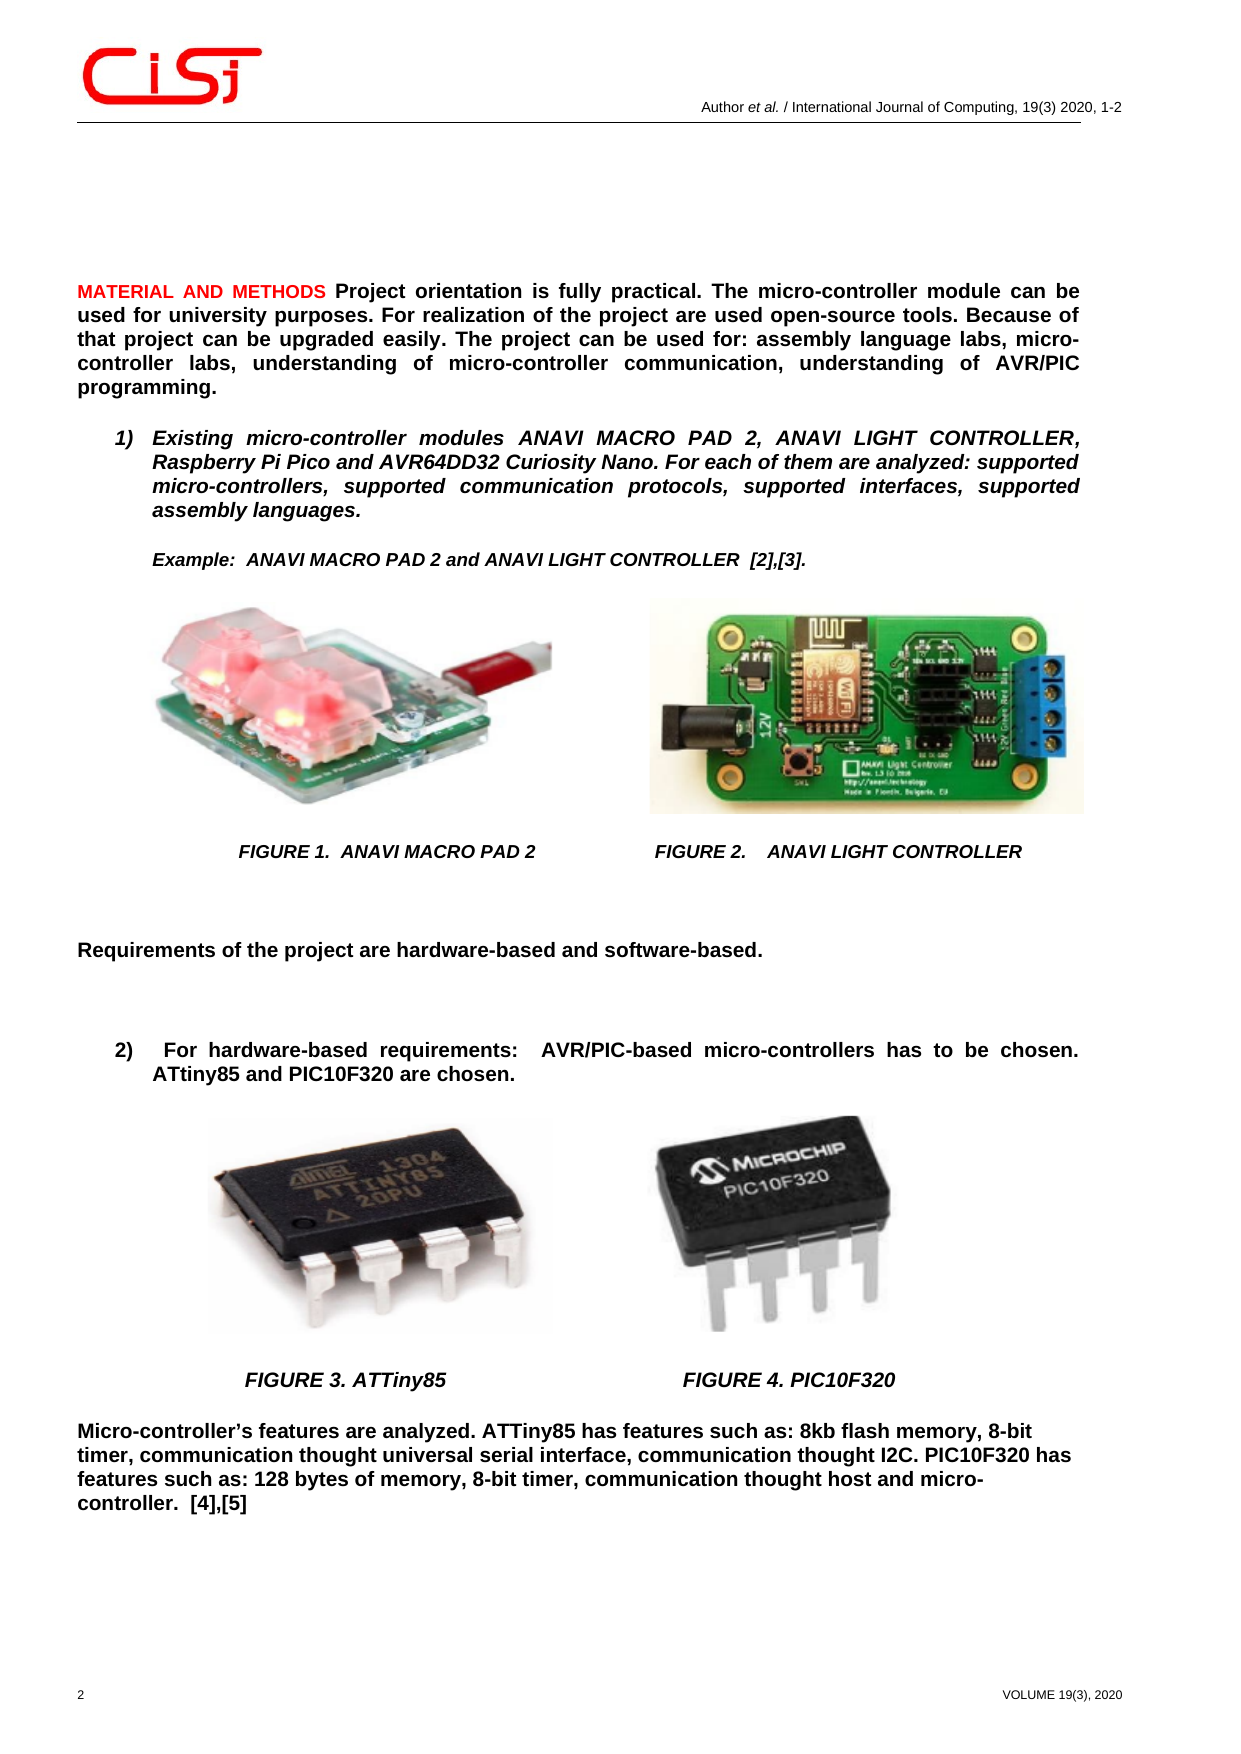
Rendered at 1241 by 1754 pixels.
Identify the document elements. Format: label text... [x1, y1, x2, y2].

picture [139, 602, 560, 809]
list Example: ANAVI MACRO PAD 2 and ANAVI LIGHT CONTROLLER [2],[3]. [114, 549, 1081, 571]
list Existing micro-controller modules ANAVI MACRO PAD 2, ANAVI LIGHT CONTROLLER, Raspberry Pi Pico and AVR64DD32 Curiosity Nano. For each of them are analyzed: supported micro-controllers, supported communication protocols, supported interfaces, supported assembly languages. [114, 426, 1081, 522]
list For hardware-based requirements: AVR/PIC-based micro-controllers has to be chosen. ATtiny85 and PIC10F320 are chosen. [114, 1038, 1081, 1086]
text FIGURE 1. ANAVI MACRO PAD 2 FIGURE 2. ANAVI LIGHT CONTROLLER [77, 841, 1081, 862]
text Micro-controller’s features are analyzed. ATTiny85 has features such as: 8kb flash memory, 8-bit timer, communication thought universal serial interface, communication thought I2C. PIC10F320 has features such as: 128 bytes of memory, 8-bit timer, communication thought host and micro-controller. [4],[5] [77, 1419, 1081, 1515]
picture [646, 1108, 919, 1336]
text FIGURE 3. ATTiny85 FIGURE 4. PIC10F320 [77, 1368, 1081, 1392]
text Requirements of the project are hardware-based and software-based. [77, 938, 1081, 962]
text MATERIAL AND METHODS Project orientation is fully practical. The micro-controller module can be used for university purposes. For realization of the project are used open-source tools. Because of that project can be upgraded easily. The project can be used for: assembly language labs, micro-controller labs, understanding of micro-controller communication, understanding of AVR/PIC programming. [77, 279, 1081, 399]
picture [77, 37, 267, 113]
picture [649, 598, 1084, 814]
picture [207, 1116, 554, 1334]
